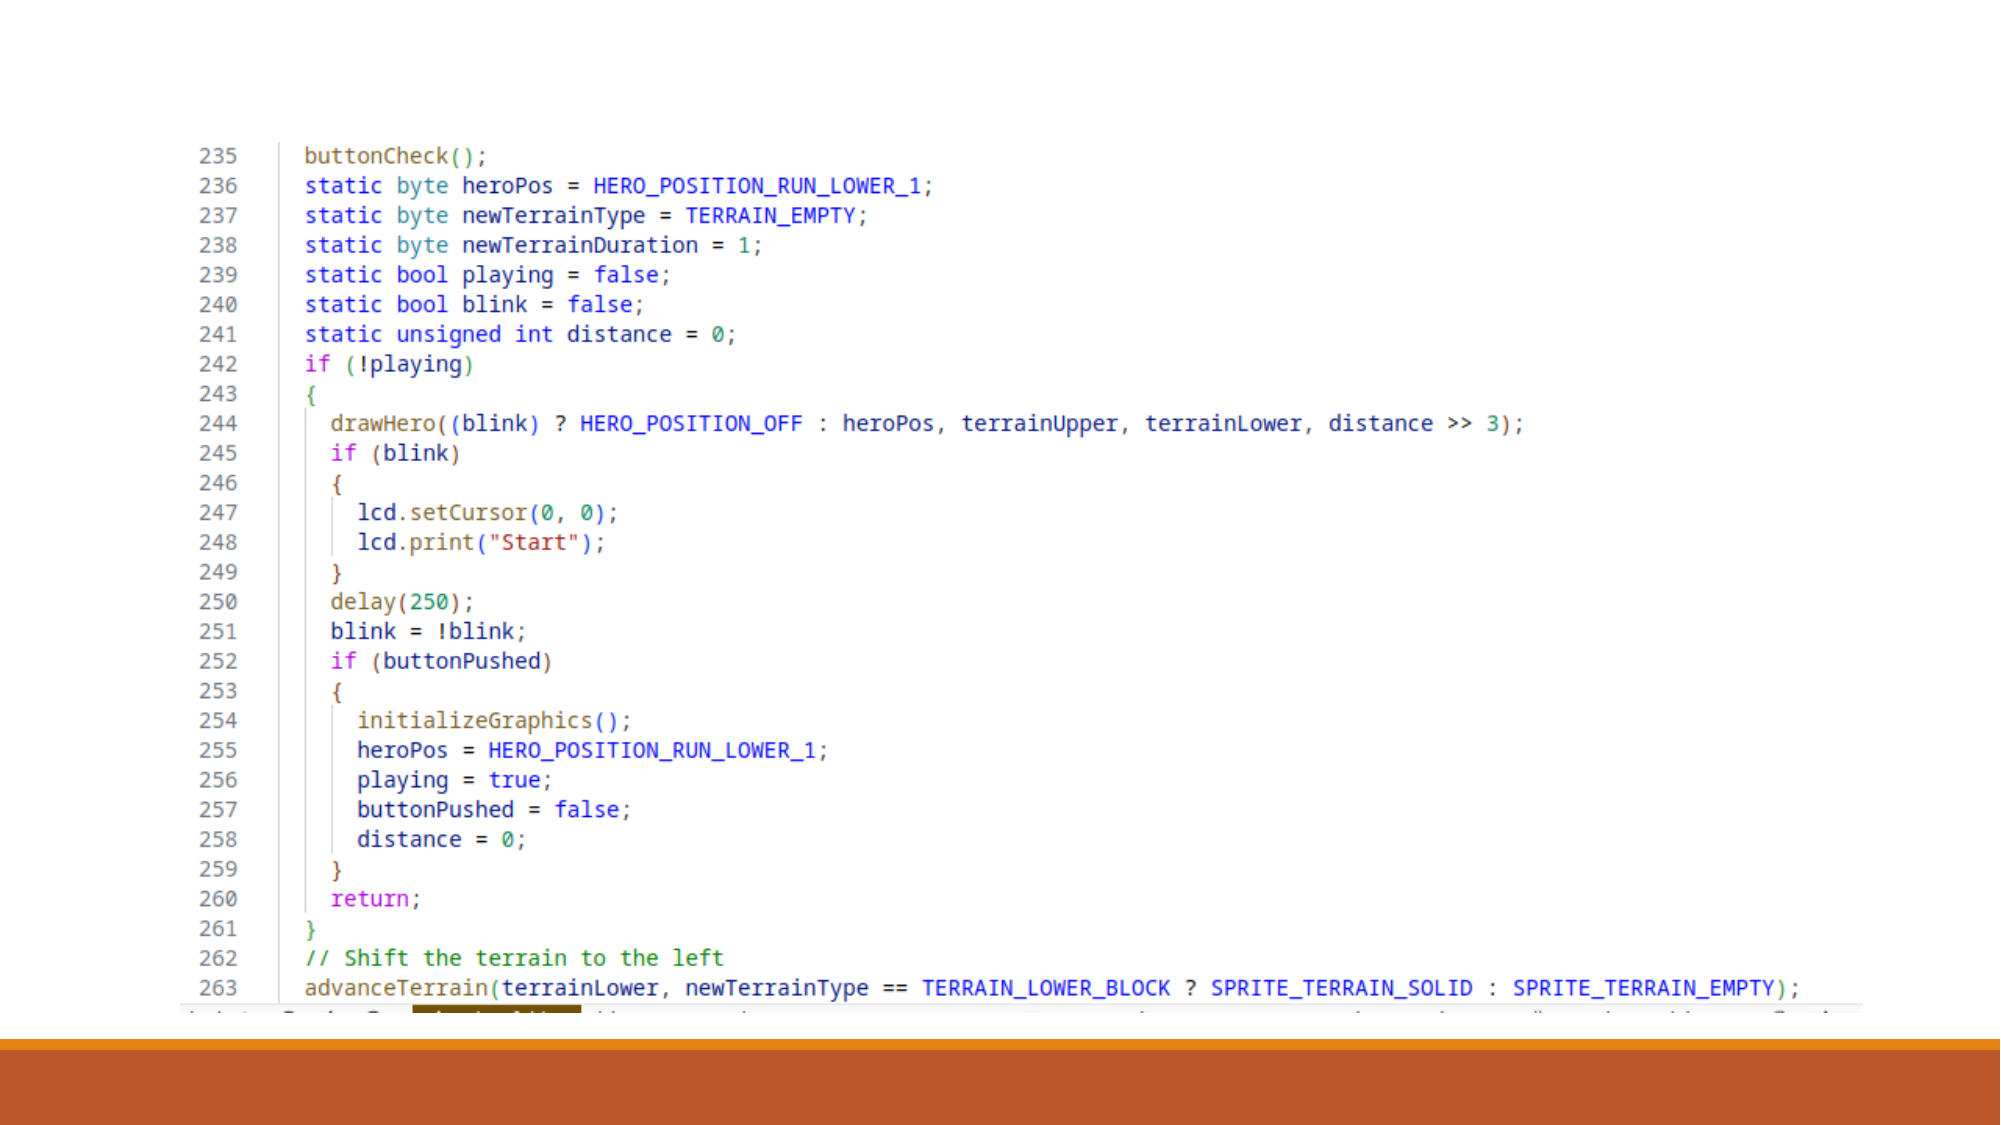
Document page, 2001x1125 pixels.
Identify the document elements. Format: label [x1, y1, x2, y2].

picture [180, 142, 1863, 1013]
